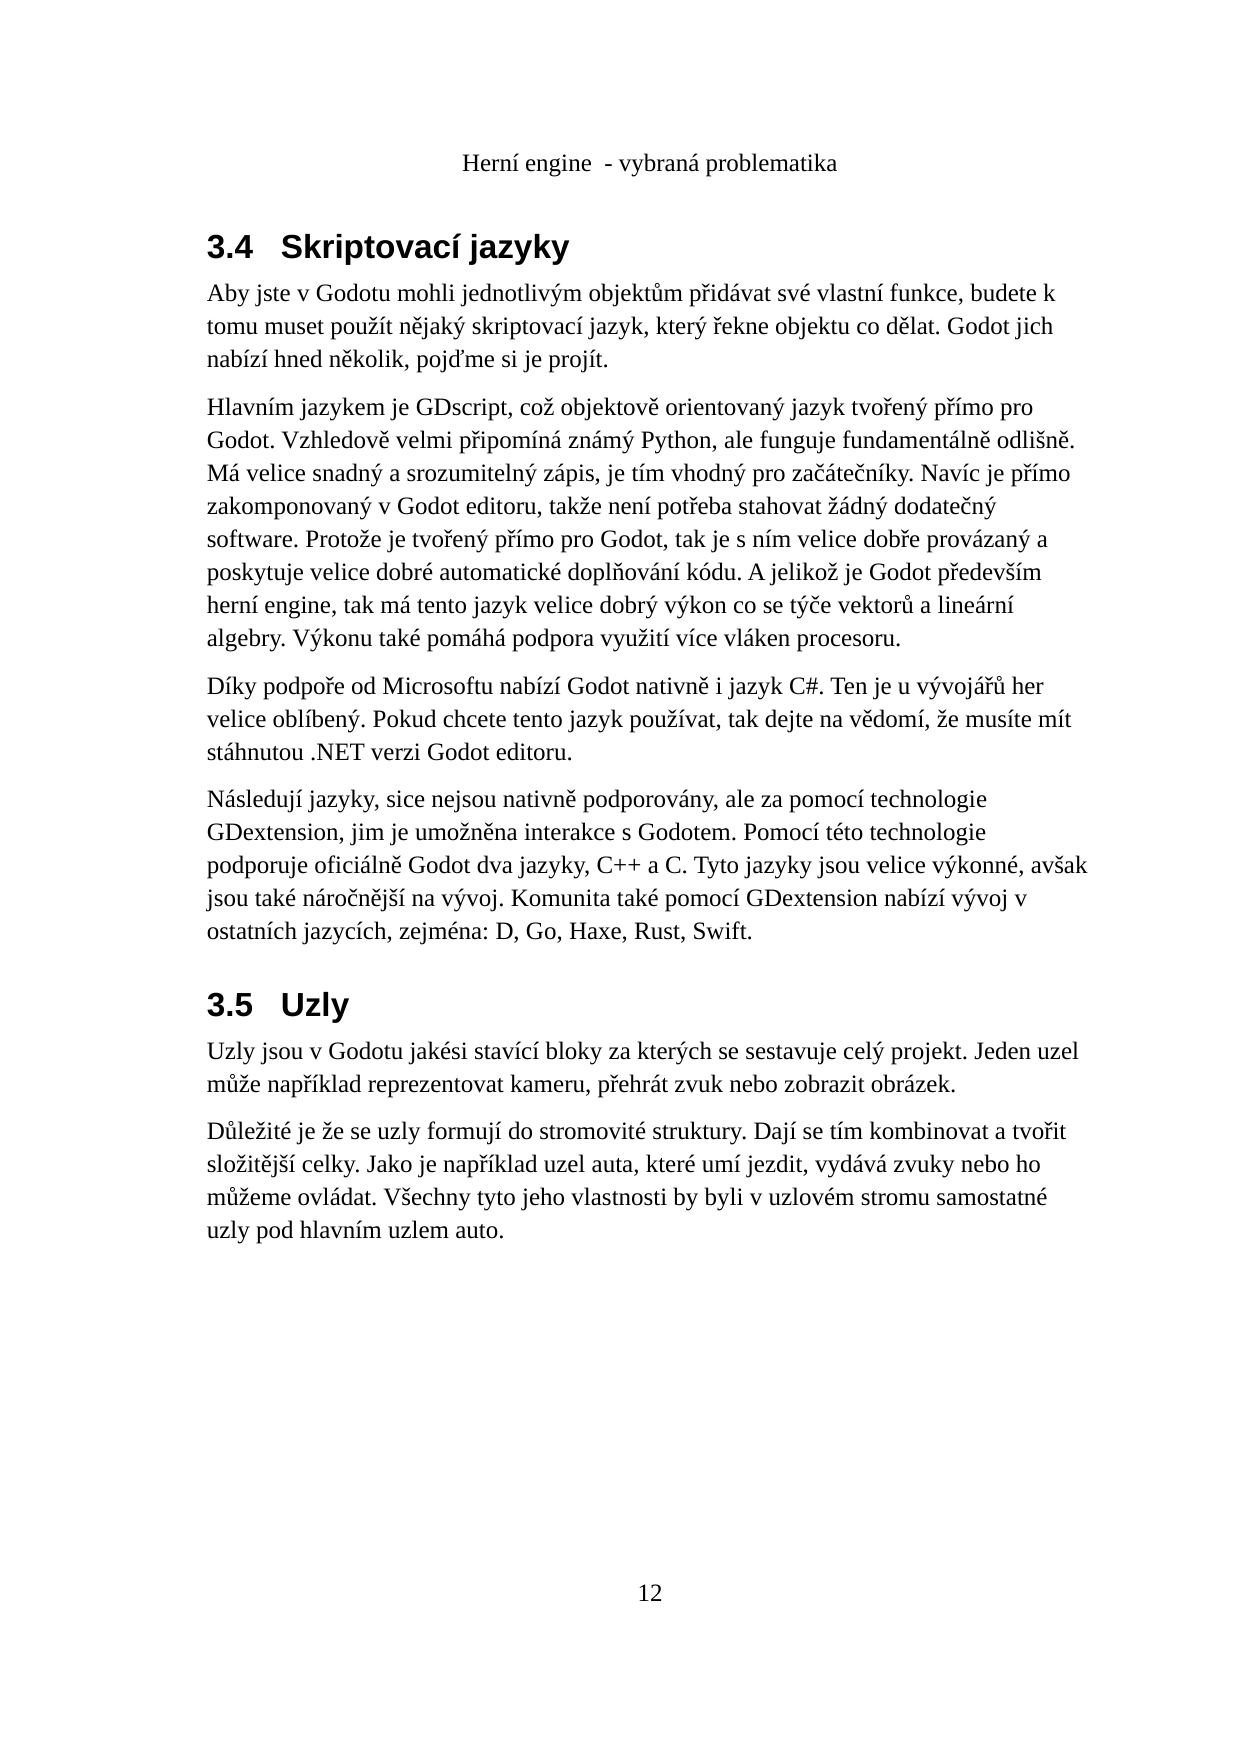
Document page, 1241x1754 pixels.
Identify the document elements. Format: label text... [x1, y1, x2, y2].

text Aby jste v Godotu mohli jednotlivým objektům přidávat své vlastní funkce, budete k tomu muset použít nějaký skriptovací jazyk, který řekne objektu co dělat. Godot jich nabízí hned několik, pojďme si je projít. [207, 278, 1093, 373]
text Uzly jsou v Godotu jakési stavící bloky za kterých se sestavuje celý projekt. Jeden uzel může například reprezentovat kameru, přehrát zvuk nebo zobrazit obrázek. [207, 1036, 1093, 1098]
subtitle Uzly [207, 985, 1093, 1023]
text Díky podpoře od Microsoftu nabízí Godot nativně i jazyk C#. Ten je u vývojářů her velice oblíbený. Pokud chcete tento jazyk používat, tak dejte na vědomí, že musíte mít stáhnutou .NET verzi Godot editoru. [207, 671, 1093, 766]
text Hlavním jazykem je GDscript, což objektově orientovaný jazyk tvořený přímo pro Godot. Vzhledově velmi připomíná známý Python, ale funguje fundamentálně odlišně. Má velice snadný a srozumitelný zápis, je tím vhodný pro začátečníky. Navíc je přímo zakomponovaný v Godot editoru, takže není potřeba stahovat žádný dodatečný software. Protože je tvořený přímo pro Godot, tak je s ním velice dobře provázaný a poskytuje velice dobré automatické doplňování kódu. A jelikož je Godot především herní engine, tak má tento jazyk velice dobrý výkon co se týče vektorů a lineární algebry. Výkonu také pomáhá podpora využití více vláken procesoru. [207, 392, 1093, 652]
subtitle Skriptovací jazyky [207, 227, 1093, 266]
text Následují jazyky, sice nejsou nativně podporovány, ale za pomocí technologie GDextension, jim je umožněna interakce s Godotem. Pomocí této technologie podporuje oficiálně Godot dva jazyky, C++ a C. Tyto jazyky jsou velice výkonné, avšak jsou také náročnější na vývoj. Komunita také pomocí GDextension nabízí vývoj v ostatních jazycích, zejména: D, Go, Haxe, Rust, Swift. [207, 784, 1093, 945]
text Důležité je že se uzly formují do stromovité struktury. Dají se tím kombinovat a tvořit složitější celky. Jako je například uzel auta, které umí jezdit, vydává zvuky nebo ho můžeme ovládat. Všechny tyto jeho vlastnosti by byli v uzlovém stromu samostatné uzly pod hlavním uzlem auto. [207, 1116, 1093, 1244]
